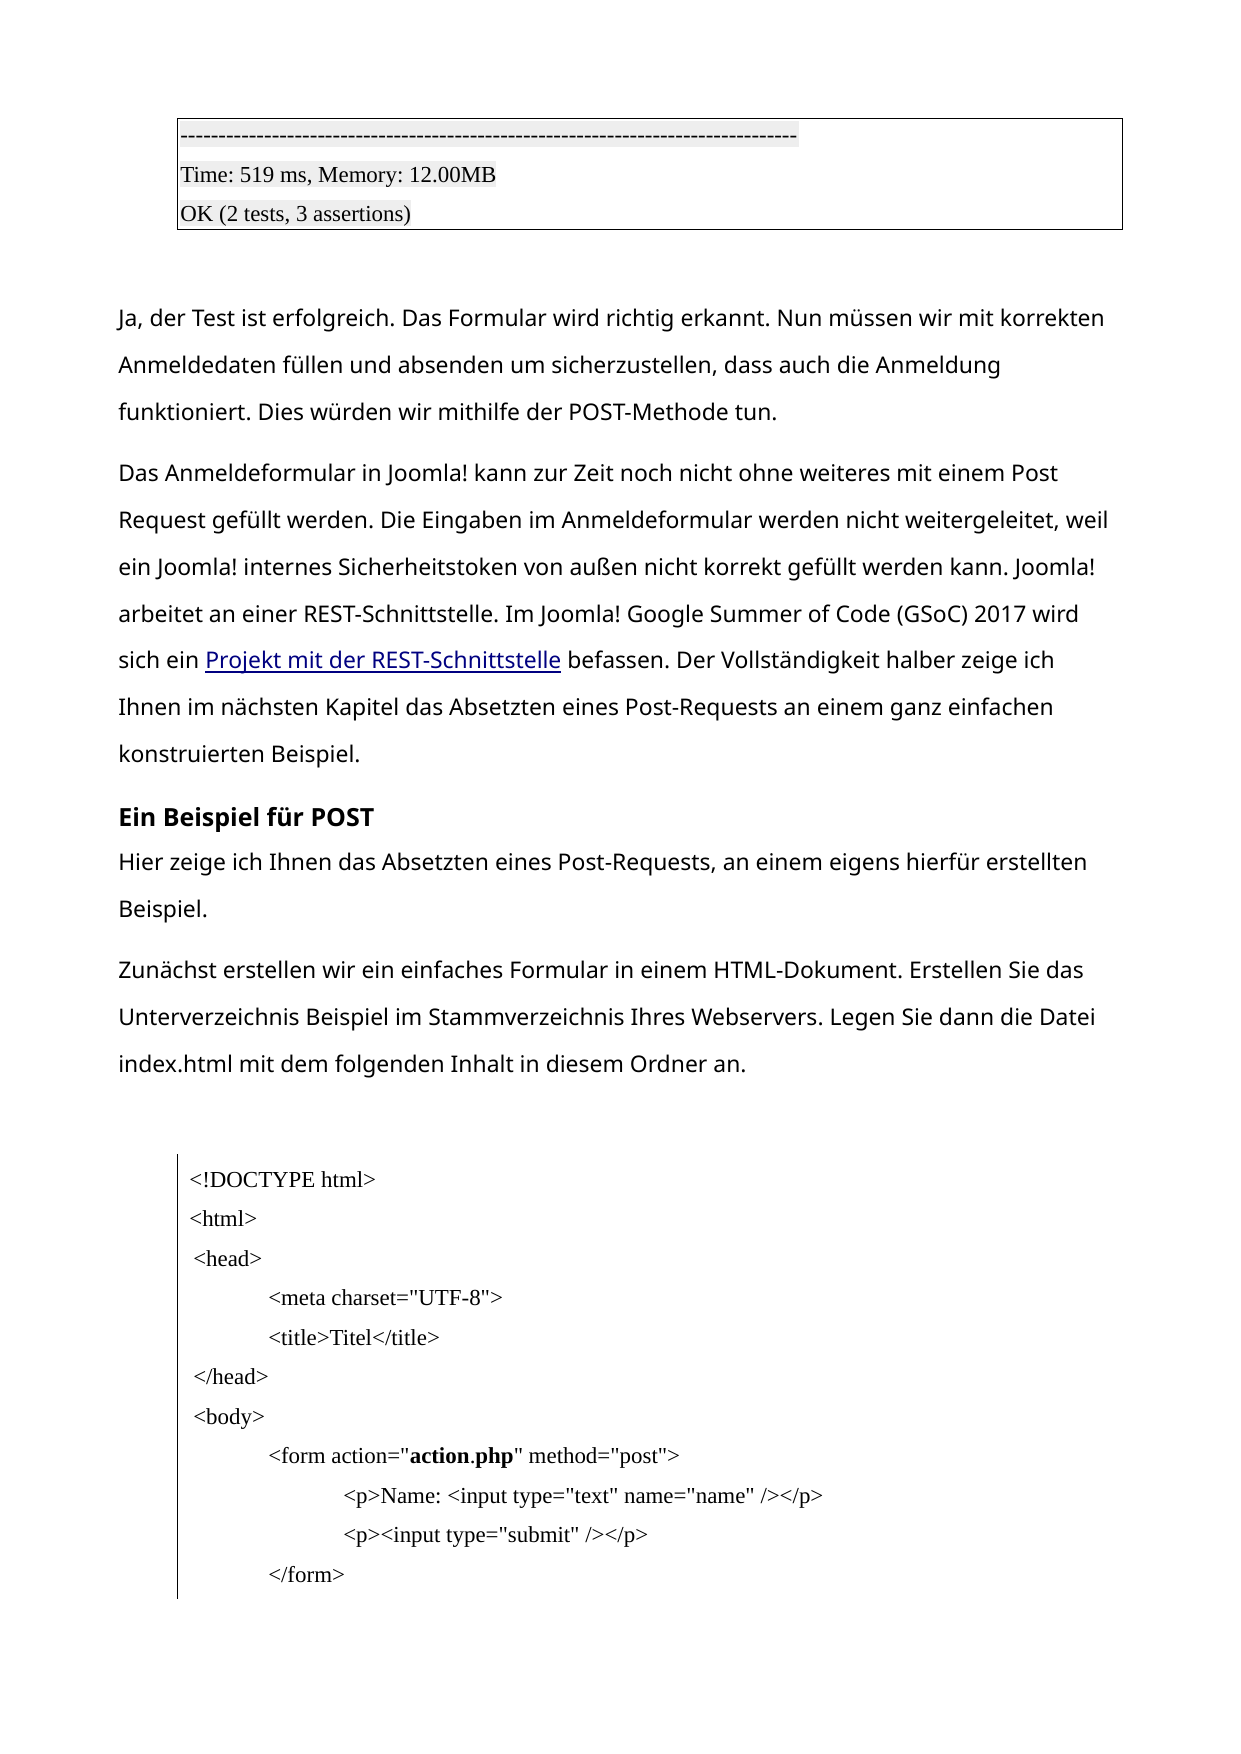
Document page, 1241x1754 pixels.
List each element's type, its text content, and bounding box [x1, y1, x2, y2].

text Das Anmeldeformular in Joomla! kann zur Zeit noch nicht ohne weiteres mit einem Post Request gefüllt werden. Die Eingaben im Anmeldeformular werden nicht weitergeleitet, weil ein Joomla! internes Sicherheitstoken von außen nicht korrekt gefüllt werden kann. Joomla! arbeitet an einer REST-Schnittstelle. Im Joomla! Google Summer of Code (GSoC) 2017 wird sich ein Projekt mit der REST-Schnittstelle befassen. Der Vollständigkeit halber zeige ich Ihnen im nächsten Kapitel das Absetzten eines Post-Requests an einem ganz einfachen konstruierten Beispiel. [118, 457, 1122, 769]
text --------------------------------------------------------------------------------- Time: 519 ms, Memory: 12.00MB OK (2 tests, 3 assertions) [178, 119, 1122, 229]
subtitle Ein Beispiel für POST [118, 799, 1122, 834]
text Ja, der Test ist erfolgreich. Das Formular wird richtig erkannt. Nun müssen wir mit korrekten Anmeldedaten füllen und absenden um sicherzustellen, dass auch die Anmeldung funktioniert. Dies würden wir mithilfe der POST-Methode tun. [118, 302, 1122, 427]
text Zunächst erstellen wir ein einfaches Formular in einem HTML-Dokument. Erstellen Sie das Unterverzeichnis Beispiel im Stammverzeichnis Ihres Webservers. Legen Sie dann die Datei index.html mit dem folgenden Inhalt in diesem Ordner an. [118, 954, 1122, 1079]
text Hier zeige ich Ihnen das Absetzten eines Post-Requests, an einem eigens hierfür erstellten Beispiel. [118, 846, 1122, 924]
text <!DOCTYPE html> <html> <head> <meta charset="UTF-8"> <title>Titel</title> </head> <body> <form action="action.php" method="post"> <p>Name: <input type="text" name="name" /></p> <p><input type="submit" /></p> </form> [178, 1154, 1122, 1599]
